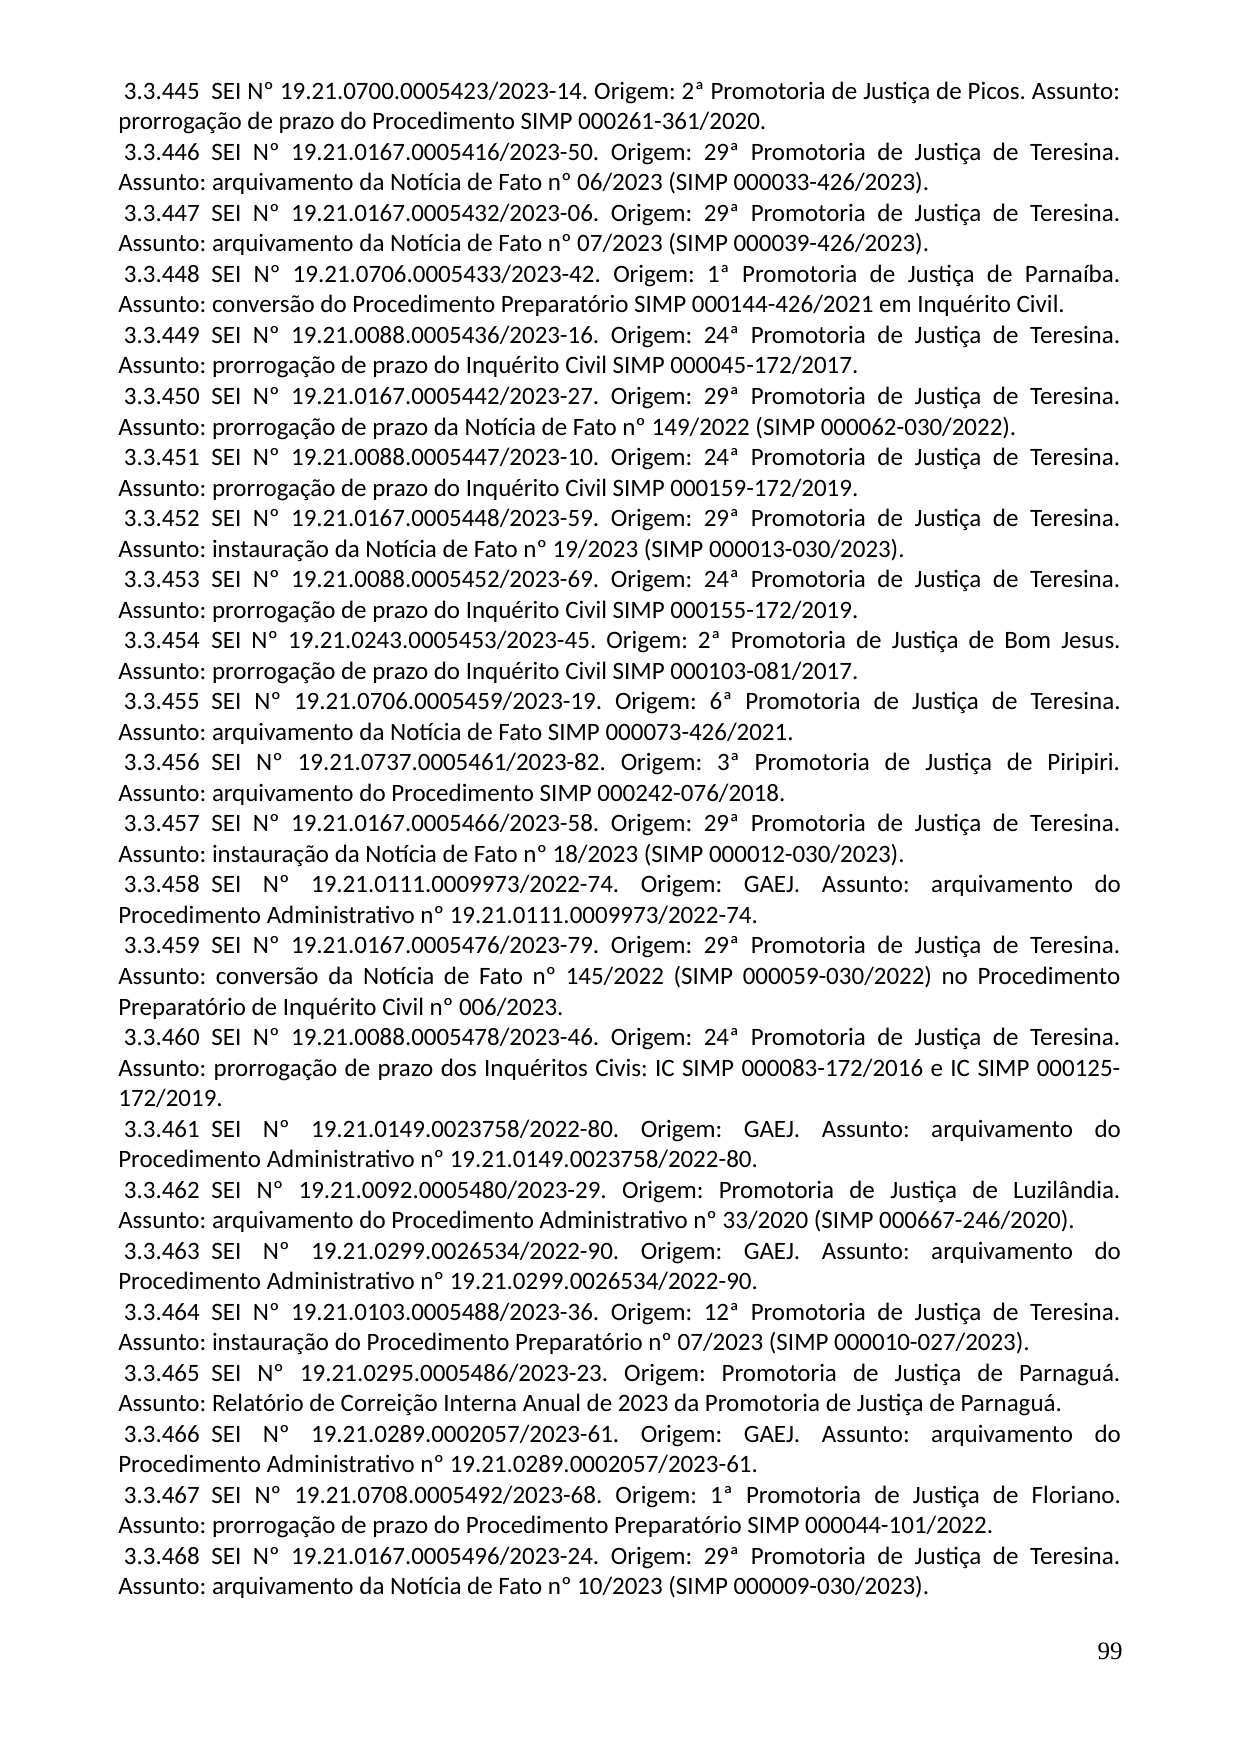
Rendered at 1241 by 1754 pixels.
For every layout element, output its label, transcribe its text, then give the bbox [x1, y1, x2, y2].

list SEI Nº 19.21.0167.0005432/2023-06. Origem: 29ª Promotoria de Justiça de Teresina. Assunto: arquivamento da Notícia de Fato nº 07/2023 (SIMP 000039-426/2023). [118, 197, 1122, 258]
list SEI Nº 19.21.0167.0005476/2023-79. Origem: 29ª Promotoria de Justiça de Teresina. Assunto: conversão da Notícia de Fato nº 145/2022 (SIMP 000059-030/2022) no Procedimento Preparatório de Inquérito Civil nº 006/2023. [118, 929, 1122, 1021]
list SEI Nº 19.21.0103.0005488/2023-36. Origem: 12ª Promotoria de Justiça de Teresina. Assunto: instauração do Procedimento Preparatório nº 07/2023 (SIMP 000010-027/2023). [118, 1296, 1122, 1357]
list SEI Nº 19.21.0706.0005433/2023-42. Origem: 1ª Promotoria de Justiça de Parnaíba. Assunto: conversão do Procedimento Preparatório SIMP 000144-426/2021 em Inquérito Civil. [118, 258, 1122, 319]
list SEI Nº 19.21.0092.0005480/2023-29. Origem: Promotoria de Justiça de Luzilândia. Assunto: arquivamento do Procedimento Administrativo nº 33/2020 (SIMP 000667-246/2020). [118, 1174, 1122, 1235]
list SEI Nº 19.21.0088.0005452/2023-69. Origem: 24ª Promotoria de Justiça de Teresina. Assunto: prorrogação de prazo do Inquérito Civil SIMP 000155-172/2019. [118, 563, 1122, 624]
list SEI Nº 19.21.0167.0005466/2023-58. Origem: 29ª Promotoria de Justiça de Teresina. Assunto: instauração da Notícia de Fato nº 18/2023 (SIMP 000012-030/2023). [118, 807, 1122, 868]
list SEI Nº 19.21.0088.0005478/2023-46. Origem: 24ª Promotoria de Justiça de Teresina. Assunto: prorrogação de prazo dos Inquéritos Civis: IC SIMP 000083-172/2016 e IC SIMP 000125-172/2019. [118, 1021, 1122, 1113]
list SEI Nº 19.21.0149.0023758/2022-80. Origem: GAEJ. Assunto: arquivamento do Procedimento Administrativo nº 19.21.0149.0023758/2022-80. [118, 1113, 1122, 1174]
list SEI Nº 19.21.0289.0002057/2023-61. Origem: GAEJ. Assunto: arquivamento do Procedimento Administrativo nº 19.21.0289.0002057/2023-61. [118, 1418, 1122, 1479]
list SEI Nº 19.21.0088.0005436/2023-16. Origem: 24ª Promotoria de Justiça de Teresina. Assunto: prorrogação de prazo do Inquérito Civil SIMP 000045-172/2017. [118, 319, 1122, 380]
list SEI Nº 19.21.0243.0005453/2023-45. Origem: 2ª Promotoria de Justiça de Bom Jesus. Assunto: prorrogação de prazo do Inquérito Civil SIMP 000103-081/2017. [118, 624, 1122, 685]
list SEI Nº 19.21.0737.0005461/2023-82. Origem: 3ª Promotoria de Justiça de Piripiri. Assunto: arquivamento do Procedimento SIMP 000242-076/2018. [118, 746, 1122, 807]
list SEI Nº 19.21.0299.0026534/2022-90. Origem: GAEJ. Assunto: arquivamento do Procedimento Administrativo nº 19.21.0299.0026534/2022-90. [118, 1235, 1122, 1296]
list SEI Nº 19.21.0706.0005459/2023-19. Origem: 6ª Promotoria de Justiça de Teresina. Assunto: arquivamento da Notícia de Fato SIMP 000073-426/2021. [118, 685, 1122, 746]
list SEI Nº 19.21.0167.0005496/2023-24. Origem: 29ª Promotoria de Justiça de Teresina. Assunto: arquivamento da Notícia de Fato nº 10/2023 (SIMP 000009-030/2023). [118, 1540, 1122, 1601]
list SEI Nº 19.21.0708.0005492/2023-68. Origem: 1ª Promotoria de Justiça de Floriano. Assunto: prorrogação de prazo do Procedimento Preparatório SIMP 000044-101/2022. [118, 1479, 1122, 1540]
list SEI Nº 19.21.0111.0009973/2022-74. Origem: GAEJ. Assunto: arquivamento do Procedimento Administrativo nº 19.21.0111.0009973/2022-74. [118, 868, 1122, 929]
list SEI Nº 19.21.0295.0005486/2023-23. Origem: Promotoria de Justiça de Parnaguá. Assunto: Relatório de Correição Interna Anual de 2023 da Promotoria de Justiça de Parnaguá. [118, 1357, 1122, 1418]
list SEI Nº 19.21.0700.0005423/2023-14. Origem: 2ª Promotoria de Justiça de Picos. Assunto: prorrogação de prazo do Procedimento SIMP 000261-361/2020. [118, 75, 1122, 136]
list SEI Nº 19.21.0088.0005447/2023-10. Origem: 24ª Promotoria de Justiça de Teresina. Assunto: prorrogação de prazo do Inquérito Civil SIMP 000159-172/2019. [118, 441, 1122, 502]
list SEI Nº 19.21.0167.0005442/2023-27. Origem: 29ª Promotoria de Justiça de Teresina. Assunto: prorrogação de prazo da Notícia de Fato nº 149/2022 (SIMP 000062-030/2022). [118, 380, 1122, 441]
list SEI Nº 19.21.0167.0005448/2023-59. Origem: 29ª Promotoria de Justiça de Teresina. Assunto: instauração da Notícia de Fato nº 19/2023 (SIMP 000013-030/2023). [118, 502, 1122, 563]
list SEI Nº 19.21.0167.0005416/2023-50. Origem: 29ª Promotoria de Justiça de Teresina. Assunto: arquivamento da Notícia de Fato nº 06/2023 (SIMP 000033-426/2023). [118, 136, 1122, 197]
